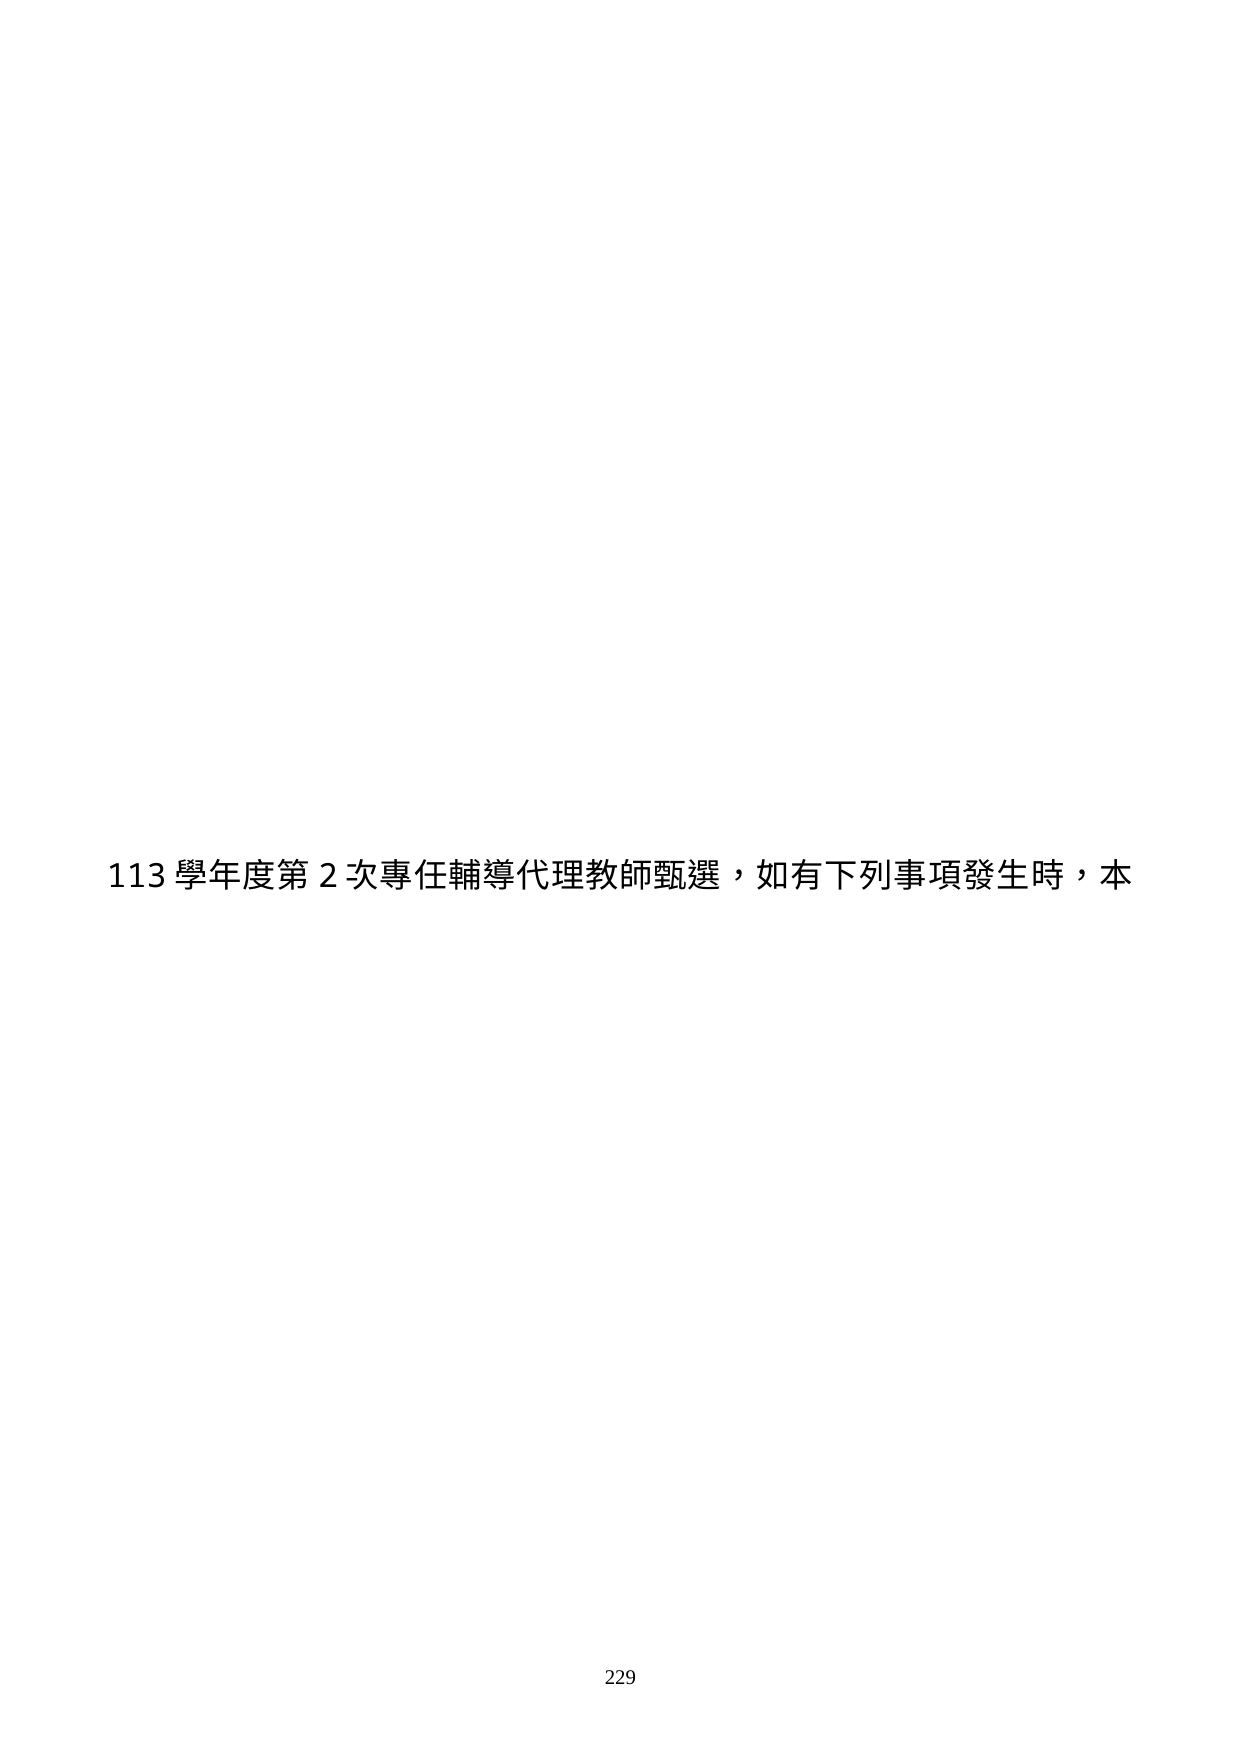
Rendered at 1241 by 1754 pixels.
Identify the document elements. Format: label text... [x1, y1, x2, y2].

text 113學年度第2次專任輔導代理教師甄選，如有下列事項發生時，本 [106, 831, 1134, 893]
